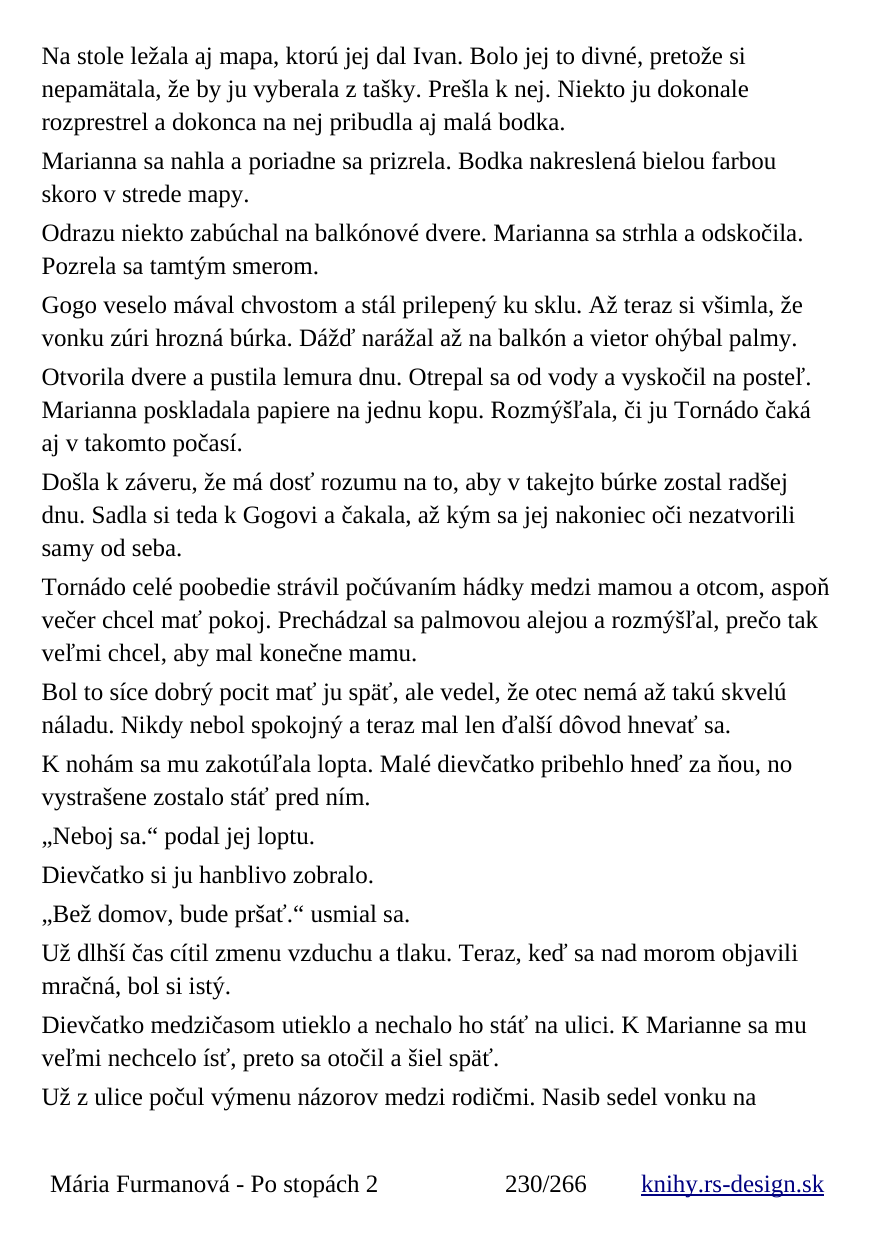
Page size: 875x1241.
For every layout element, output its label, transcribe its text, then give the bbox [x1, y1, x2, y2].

text Gogo veselo mával chvostom a stál prilepený ku sklu. Až teraz si všimla, že vonku zúri hrozná búrka. Dážď narážal až na balkón a vietor ohýbal palmy. [41, 290, 833, 352]
text Dievčatko medzičasom utieklo a nechalo ho stáť na ulici. K Marianne sa mu veľmi nechcelo ísť, preto sa otočil a šiel späť. [41, 1010, 833, 1072]
text „Bež domov, bude pršať.“ usmial sa. [41, 899, 833, 928]
text Otvorila dvere a pustila lemura dnu. Otrepal sa od vody a vyskočil na posteľ. Marianna poskladala papiere na jednu kopu. Rozmýšľala, či ju Tornádo čaká aj v takomto počasí. [41, 362, 833, 457]
text Dievčatko si ju hanblivo zobralo. [41, 860, 833, 889]
text Došla k záveru, že má dosť rozumu na to, aby v takejto búrke zostal radšej dnu. Sadla si teda k Gogovi a čakala, až kým sa jej nakoniec oči nezatvorili samy od seba. [41, 467, 833, 562]
text Bol to síce dobrý pocit mať ju späť, ale vedel, že otec nemá až takú skvelú náladu. Nikdy nebol spokojný a teraz mal len ďalší dôvod hnevať sa. [41, 677, 833, 739]
text Už z ulice počul výmenu názorov medzi rodičmi. Nasib sedel vonku na [41, 1082, 833, 1111]
text Tornádo celé poobedie strávil počúvaním hádky medzi mamou a otcom, aspoň večer chcel mať pokoj. Prechádzal sa palmovou alejou a rozmýšľal, prečo tak veľmi chcel, aby mal konečne mamu. [41, 572, 833, 667]
text „Neboj sa.“ podal jej loptu. [41, 821, 833, 850]
text Už dlhší čas cítil zmenu vzduchu a tlaku. Teraz, keď sa nad morom objavili mračná, bol si istý. [41, 938, 833, 1000]
text Marianna sa nahla a poriadne sa prizrela. Bodka nakreslená bielou farbou skoro v strede mapy. [41, 146, 833, 208]
text Na stole ležala aj mapa, ktorú jej dal Ivan. Bolo jej to divné, pretože si nepamätala, že by ju vyberala z tašky. Prešla k nej. Niekto ju dokonale rozprestrel a dokonca na nej pribudla aj malá bodka. [41, 41, 833, 136]
text Odrazu niekto zabúchal na balkónové dvere. Marianna sa strhla a odskočila. Pozrela sa tamtým smerom. [41, 218, 833, 280]
text K nohám sa mu zakotúľala lopta. Malé dievčatko pribehlo hneď za ňou, no vystrašene zostalo stáť pred ním. [41, 749, 833, 811]
